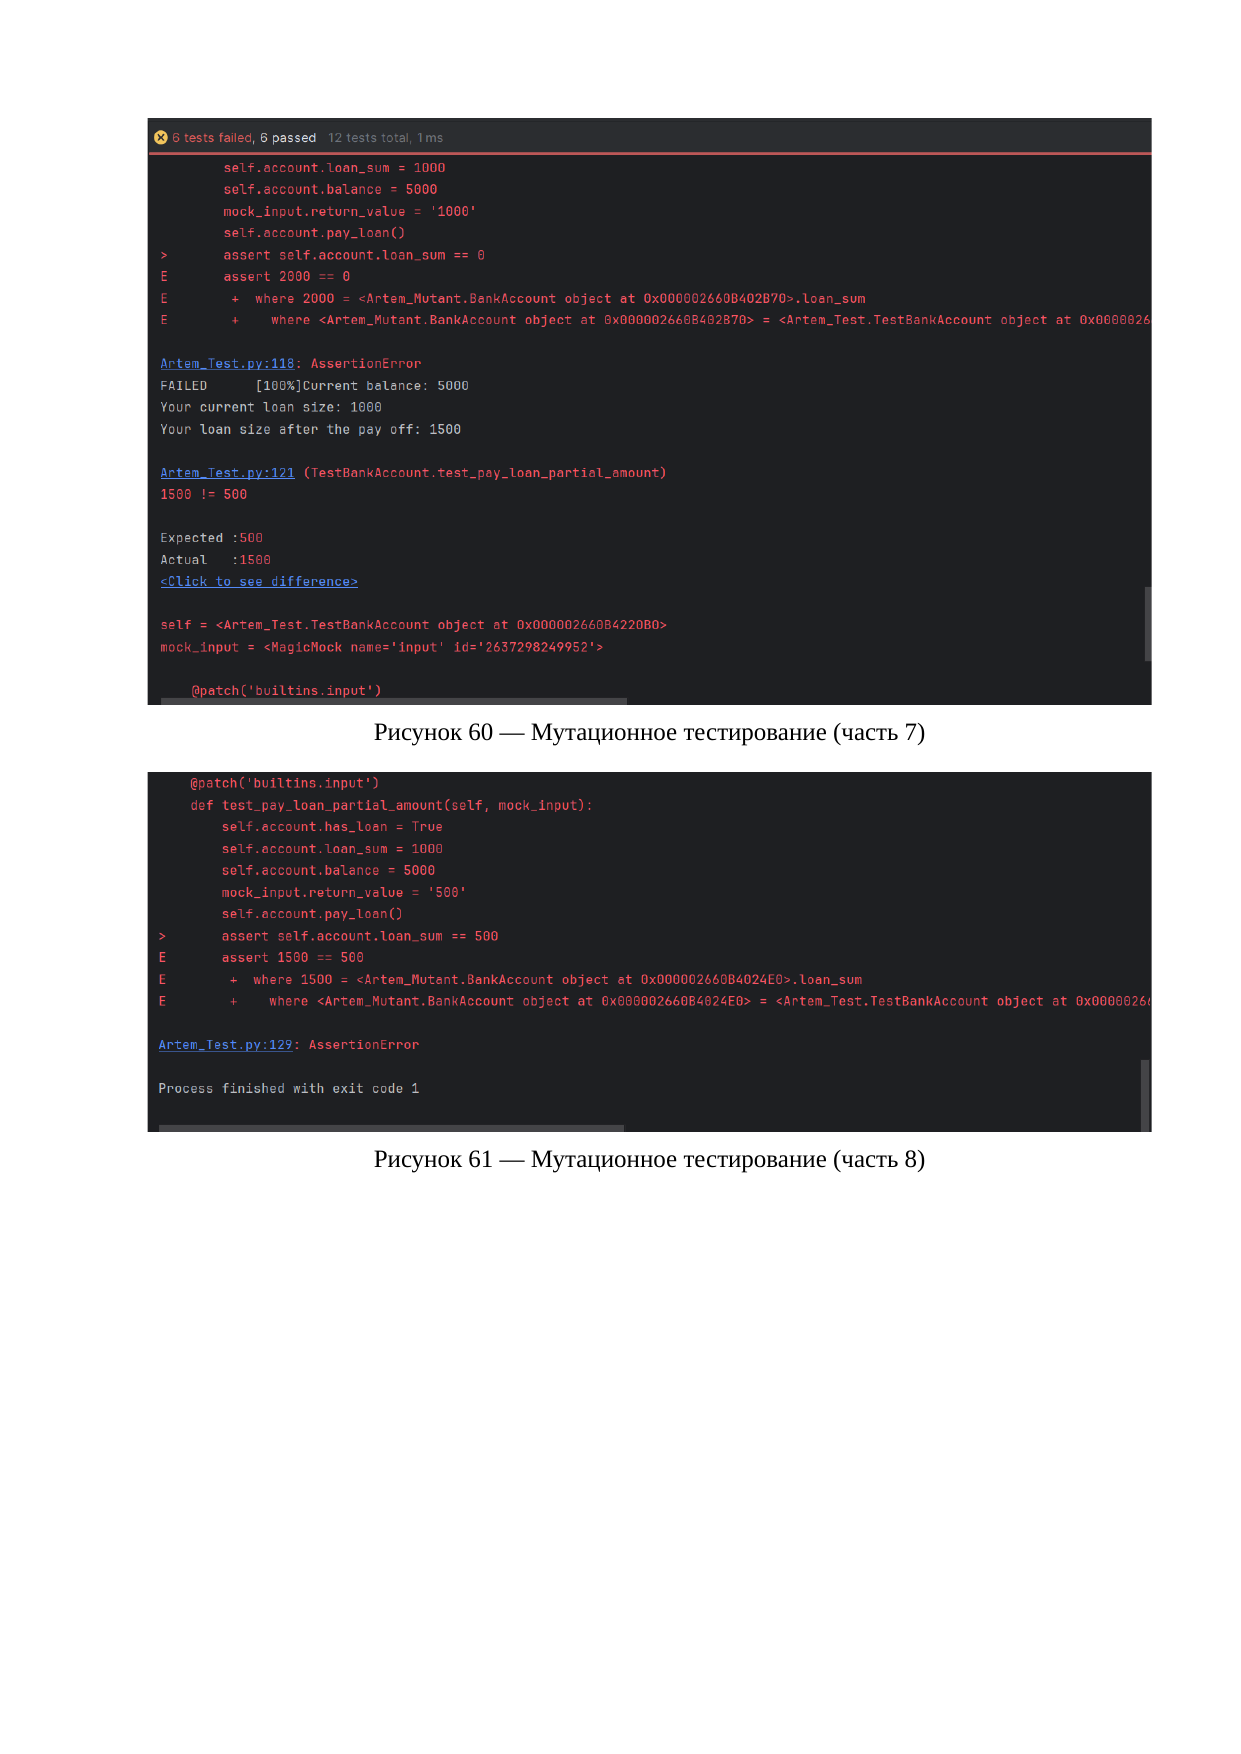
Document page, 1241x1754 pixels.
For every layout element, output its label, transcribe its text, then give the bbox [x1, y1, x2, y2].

text Рисунок 61 ― Мутационное тестирование (часть 8) [148, 1144, 1152, 1173]
text Рисунок 60 ― Мутационное тестирование (часть 7) [148, 717, 1152, 746]
picture [147, 118, 1152, 705]
picture [147, 772, 1152, 1132]
